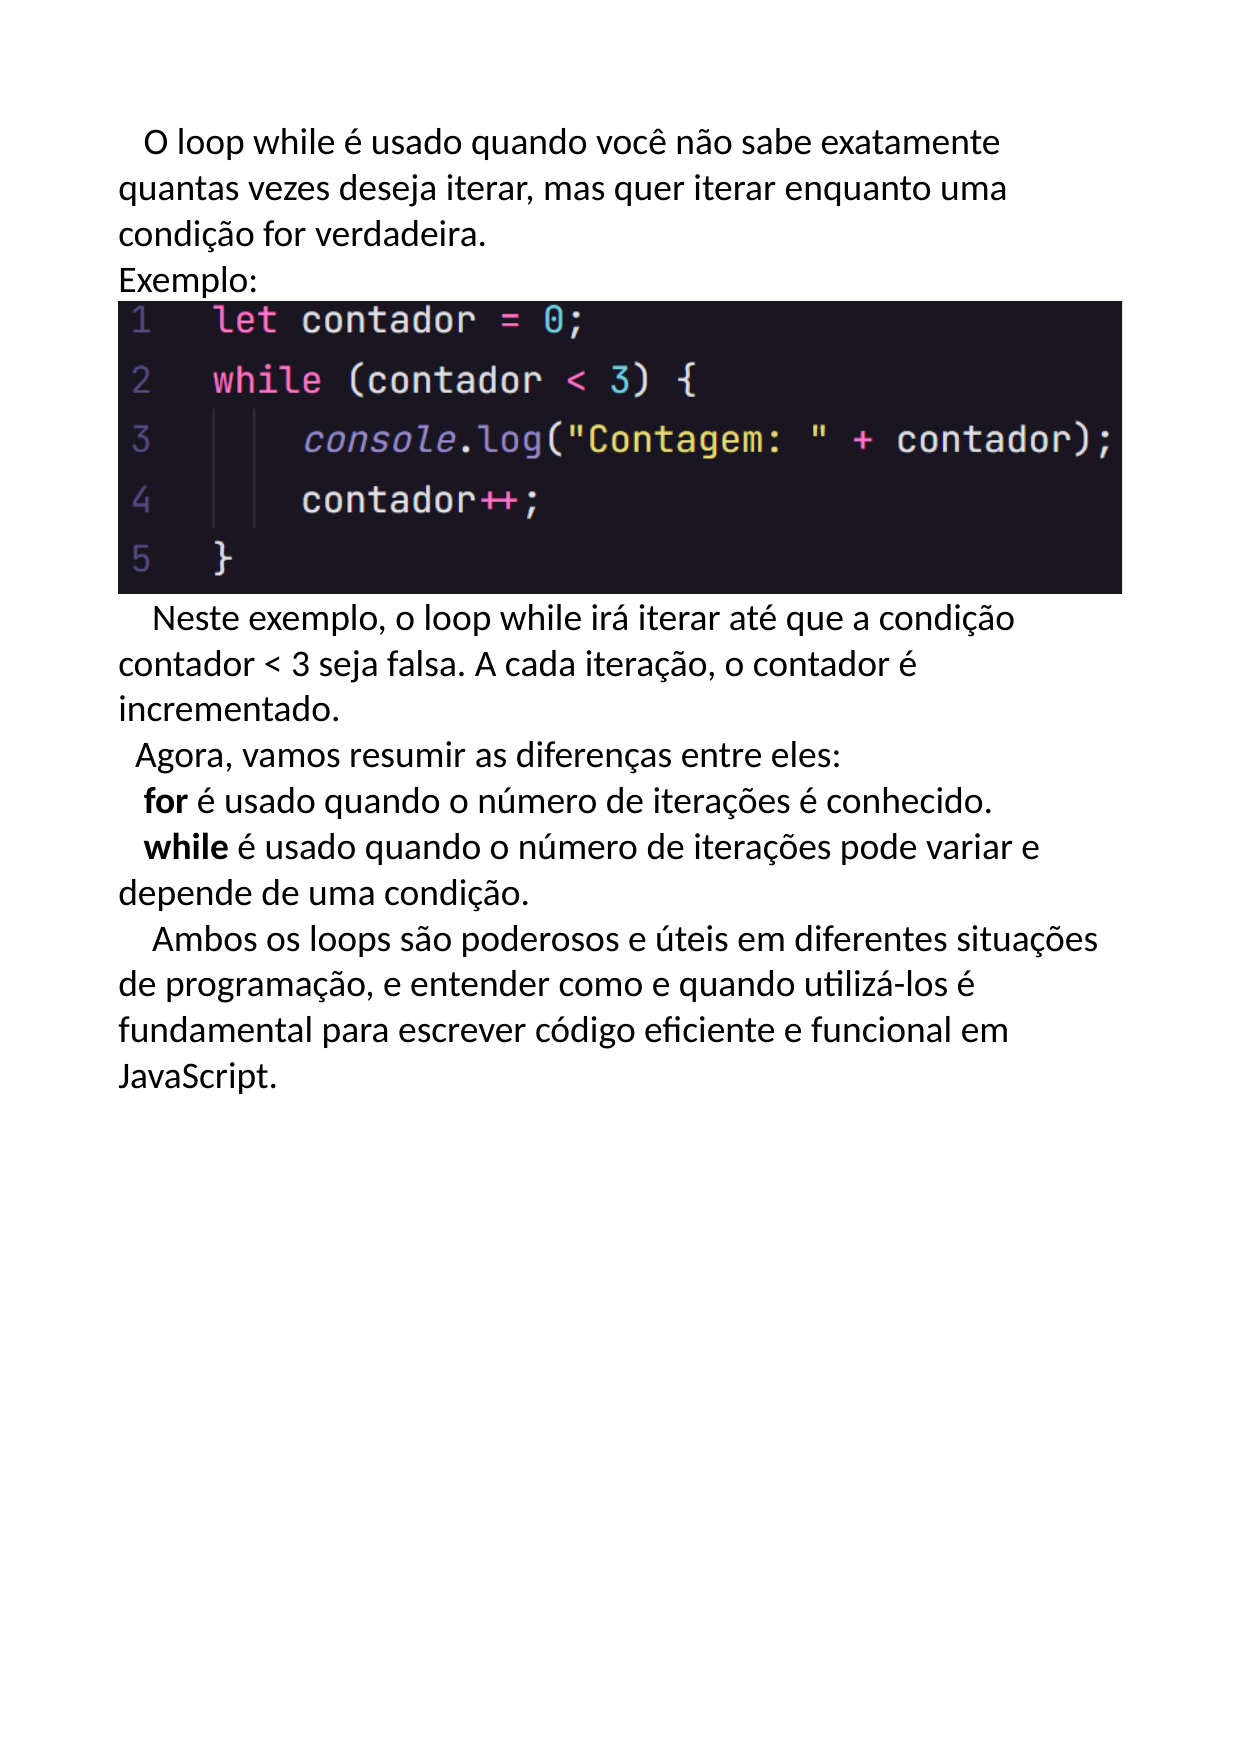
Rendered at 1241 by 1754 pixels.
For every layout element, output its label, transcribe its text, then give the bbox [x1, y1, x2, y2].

text while é usado quando o número de iterações pode variar e depende de uma condição. [118, 823, 1122, 914]
text Ambos os loops são poderosos e úteis em diferentes situações de programação, e entender como e quando utilizá-los é fundamental para escrever código eficiente e funcional em JavaScript. [118, 914, 1122, 1098]
text Agora, vamos resumir as diferenças entre eles: [118, 731, 1122, 777]
text Neste exemplo, o loop while irá iterar até que a condição contador < 3 seja falsa. A cada iteração, o contador é incrementado. [118, 594, 1122, 731]
text for é usado quando o número de iterações é conhecido. [118, 777, 1122, 823]
text Exemplo: [118, 256, 1122, 301]
picture [118, 301, 1123, 594]
text O loop while é usado quando você não sabe exatamente quantas vezes deseja iterar, mas quer iterar enquanto uma condição for verdadeira. [118, 118, 1122, 256]
